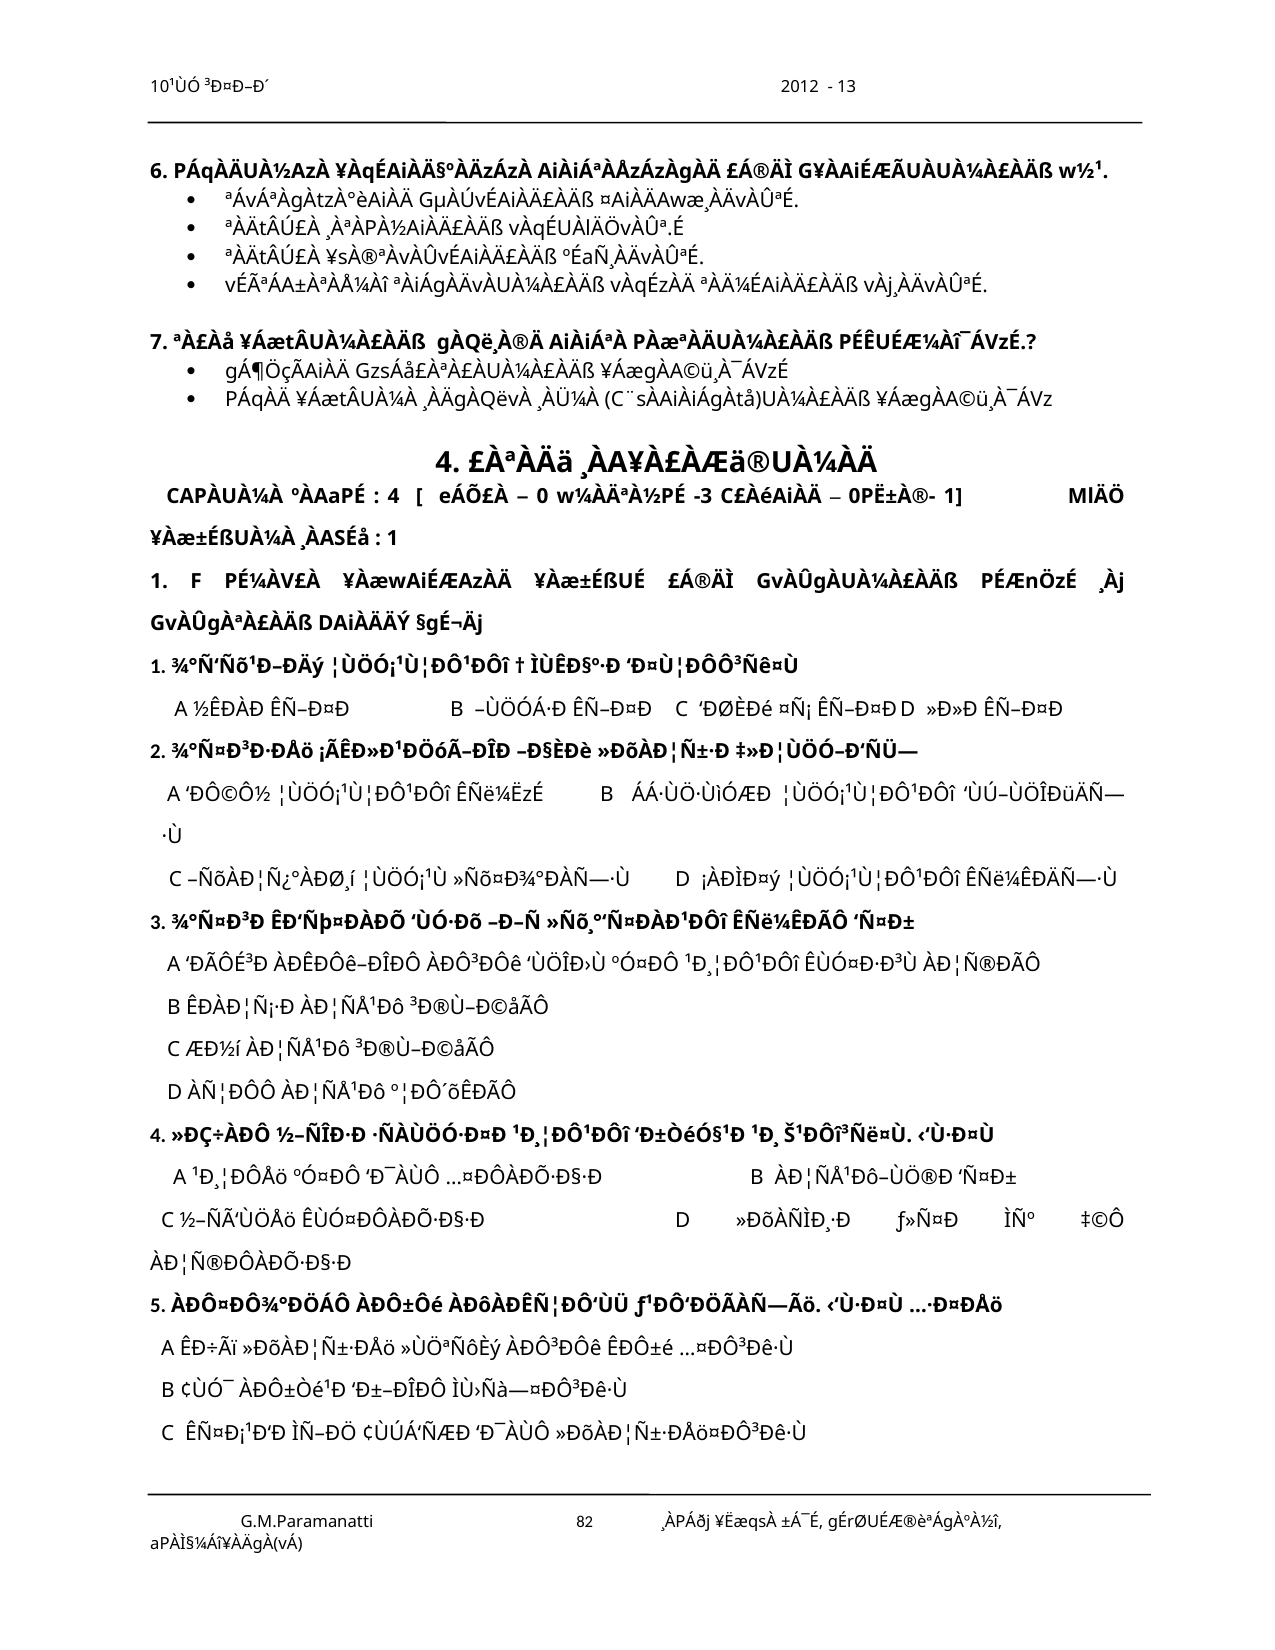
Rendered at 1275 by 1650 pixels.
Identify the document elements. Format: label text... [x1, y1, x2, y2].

text 5. ÀÐÔ¤ÐÔ¾°ÐÖÁÔ ÀÐÔ±Ôé ÀÐôÀÐÊÑ¦ÐÔ‘ÙÜ ƒ¹ÐÔ‘ÐÖÃÀÑ—Ãö. ‹‘Ù·Ð¤Ù …·Ð¤ÐÅö [150, 1290, 1125, 1319]
list vÉÃªÁA±ÀªÀÅ¼Àî ªÀiÁgÀÄvÀUÀ¼À£ÀÄß vÀqÉzÀÄ ªÀÄ¼ÉAiÀÄ£ÀÄß vÀj¸ÀÄvÀÛªÉ. [187, 270, 1125, 299]
list A ‘ÐÔ©Ô½ ¦ÙÖÓ¡¹Ù¦ÐÔ¹ÐÔî ÊÑë¼ËzÉ B ÁÁ·ÙÖ·ÙìÓÆÐ ¦ÙÖÓ¡¹Ù¦ÐÔ¹ÐÔî ‘ÙÚ–ÙÖÎÐüÄÑ—·Ù [161, 779, 1125, 850]
list B ÊÐÀÐ¦Ñ¡·Ð ÀÐ¦ÑÅ¹Ðô ³Ð®Ù–Ð©åÃÔ [161, 992, 1125, 1020]
list C ÆÐ½í ÀÐ¦ÑÅ¹Ðô ³Ð®Ù–Ð©åÃÔ [161, 1034, 1125, 1063]
list ªÁvÁªÀgÀtzÀ°èAiÀÄ GµÀÚvÉAiÀÄ£ÀÄß ¤AiÀÄAwæ¸ÀÄvÀÛªÉ. [187, 185, 1125, 213]
list D ÀÑ¦ÐÔÔ ÀÐ¦ÑÅ¹Ðô º¦ÐÔ´õÊÐÃÔ [161, 1077, 1125, 1106]
text C –ÑõÀÐ¦Ñ¿°ÀÐØ¸í ¦ÙÖÓ¡¹Ù »Ñõ¤Ð¾°ÐÀÑ—·Ù D ¡ÀÐÌÐ¤ý ¦ÙÖÓ¡¹Ù¦ÐÔ¹ÐÔî ÊÑë¼ÊÐÄÑ—·Ù [169, 864, 1125, 893]
text C ½–ÑÃ‘ÙÖÅö ÊÙÓ¤ÐÔÀÐÕ·Ð§·Ð D »ÐõÀÑÌÐ¸·Ð ƒ»Ñ¤Ð ÌÑº ‡©Ô ÀÐ¦Ñ®ÐÔÀÐÕ·Ð§·Ð [150, 1205, 1125, 1276]
text 6. PÁqÀÄUÀ½AzÀ ¥ÀqÉAiÀÄ§ºÀÄzÁzÀ AiÀiÁªÀÅzÁzÀgÀÄ £Á®ÄÌ G¥ÀAiÉÆÃUÀUÀ¼À£ÀÄß w½¹. [150, 157, 1125, 185]
text 4. £ÀªÀÄä ¸ÀA¥À£ÀÆä®UÀ¼ÀÄ [187, 441, 1125, 481]
list B ¢ÙÓ¯ ÀÐÔ±Òé¹Ð ‘Ð±–ÐÎÐÔ ÌÙ›Ñà—¤ÐÔ³Ðê·Ù [150, 1375, 1125, 1404]
list A ÊÐ÷Ãï »ÐõÀÐ¦Ñ±·ÐÅö »ÙÖªÑôÈý ÀÐÔ³ÐÔê ÊÐÔ±é …¤ÐÔ³Ðê·Ù [150, 1333, 1125, 1361]
text 7. ªÀ£Àå ¥ÁætÂUÀ¼À£ÀÄß gÀQë¸À®Ä AiÀiÁªÀ PÀæªÀÄUÀ¼À£ÀÄß PÉÊUÉÆ¼Àî¯ÁVzÉ.? [150, 327, 1125, 356]
list A ½ÊÐÀÐ ÊÑ–Ð¤Ð B –ÙÖÓÁ·Ð ÊÑ–Ð¤Ð C ‘ÐØÈÐé ¤Ñ¡ ÊÑ–Ð¤Ð D »Ð»Ð ÊÑ–Ð¤Ð [169, 694, 1125, 722]
text 4. »ÐÇ÷ÀÐÔ ½–ÑÎÐ·Ð ·ÑÀÙÖÓ·Ð¤Ð ¹Ð¸¦ÐÔ¹ÐÔî ‘Ð±ÒéÓ§¹Ð ¹Ð¸ Š¹ÐÔî³Ñë¤Ù. ‹‘Ù·Ð¤Ù [150, 1120, 1125, 1148]
list C ÊÑ¤Ð¡¹Ð‘Ð ÌÑ–ÐÖ ¢ÙÚÁ‘ÑÆÐ ‘Ð¯ÀÙÔ »ÐõÀÐ¦Ñ±·ÐÅö¤ÐÔ³Ðê·Ù [150, 1418, 1125, 1446]
list PÁqÀÄ ¥ÁætÂUÀ¼À ¸ÀÄgÀQëvÀ ¸ÀÜ¼À (C¨sÀAiÀiÁgÀtå)UÀ¼À£ÀÄß ¥ÁægÀA©ü¸À¯ÁVz [187, 384, 1125, 413]
text 3. ¾°Ñ¤Ð³Ð ÊÐ‘Ñþ¤ÐÀÐÕ ‘ÙÓ·Ðõ –Ð–Ñ »Ñõ¸°‘Ñ¤ÐÀÐ¹ÐÔî ÊÑë¼ÊÐÃÔ ‘Ñ¤Ð± [150, 907, 1125, 935]
list A ‘ÐÃÔÉ³Ð ÀÐÊÐÔê–ÐÎÐÔ ÀÐÔ³ÐÔê ‘ÙÖÎÐ›Ù ºÓ¤ÐÔ ¹Ð¸¦ÐÔ¹ÐÔî ÊÙÓ¤Ð·Ð³Ù ÀÐ¦Ñ®ÐÃÔ [161, 949, 1125, 978]
list A ¹Ð¸¦ÐÔÅö ºÓ¤ÐÔ ‘Ð¯ÀÙÔ …¤ÐÔÀÐÕ·Ð§·Ð B ÀÐ¦ÑÅ¹Ðô–ÙÖ®Ð ‘Ñ¤Ð± [173, 1162, 1125, 1191]
text 1. ¾°Ñ‘Ñõ¹Ð–ÐÄý ¦ÙÖÓ¡¹Ù¦ÐÔ¹ÐÔî † ÌÙÊÐ§º·Ð ‘Ð¤Ù¦ÐÔÔ³Ñê¤Ù [150, 651, 1125, 679]
list ªÀÄtÂÚ£À ¥sÀ®ªÀvÀÛvÉAiÀÄ£ÀÄß ºÉaÑ¸ÀÄvÀÛªÉ. [187, 242, 1125, 270]
list ªÀÄtÂÚ£À ¸ÀªÀPÀ½AiÀÄ£ÀÄß vÀqÉUÀlÄÖvÀÛª.É [187, 213, 1125, 242]
text CAPÀUÀ¼À ºÀAaPÉ : 4 [ eÁÕ£À – 0 w¼ÀÄªÀ½PÉ -3 C£ÀéAiÀÄ – 0PË±À®- 1] MlÄÖ ¥Àæ±ÉßUÀ¼À ¸ÀASÉå : 1 [150, 481, 1125, 552]
list gÁ¶ÖçÃAiÀÄ GzsÁå£ÀªÀ£ÀUÀ¼À£ÀÄß ¥ÁægÀA©ü¸À¯ÁVzÉ [187, 356, 1125, 384]
text 2. ¾°Ñ¤Ð³Ð·ÐÅö ¡ÃÊÐ»Ð¹ÐÖóÃ–ÐÎÐ –Ð§ÈÐè »ÐõÀÐ¦Ñ±·Ð ‡»Ð¦ÙÖÓ–Ð‘ÑÜ— [150, 736, 1125, 765]
text 1. F PÉ¼ÀV£À ¥ÀæwAiÉÆAzÀÄ ¥Àæ±ÉßUÉ £Á®ÄÌ GvÀÛgÀUÀ¼À£ÀÄß PÉÆnÖzÉ ¸Àj GvÀÛgÀªÀ£ÀÄß DAiÀÄÄÝ §gÉ¬Äj [150, 566, 1125, 637]
